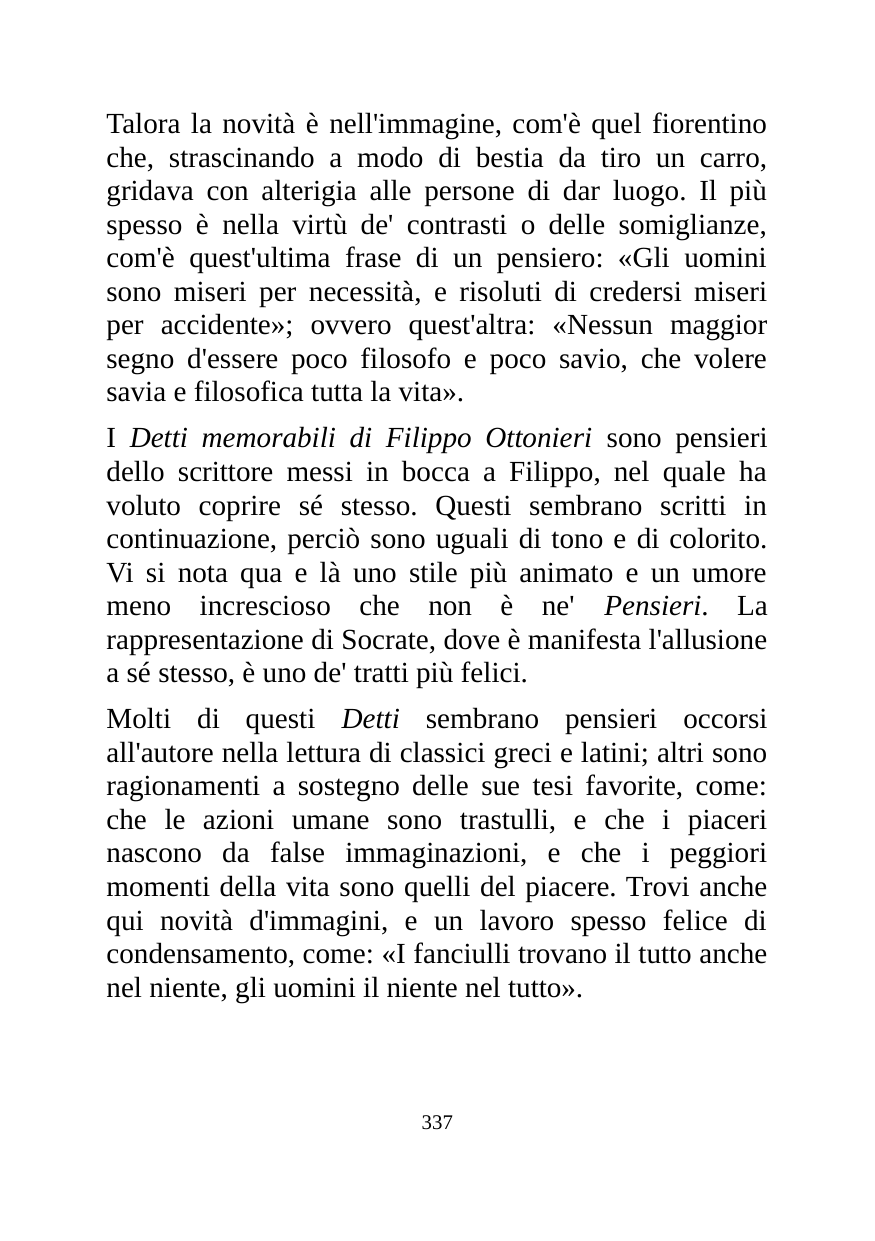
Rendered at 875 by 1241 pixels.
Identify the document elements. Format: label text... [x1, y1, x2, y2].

text Molti di questi Detti sembrano pensieri occorsi all'autore nella lettura di classici greci e latini; altri sono ragionamenti a sostegno delle sue tesi favorite, come: che le azioni umane sono trastulli, e che i piaceri nascono da false immaginazioni, e che i peggiori momenti della vita sono quelli del piacere. Trovi anche qui novità d'immagini, e un lavoro spesso felice di condensamento, come: «I fanciulli trovano il tutto anche nel niente, gli uomini il niente nel tutto». [106, 701, 768, 1003]
text I Detti memorabili di Filippo Ottonieri sono pensieri dello scrittore messi in bocca a Filippo, nel quale ha voluto coprire sé stesso. Questi sembrano scritti in continuazione, perciò sono uguali di tono e di colorito. Vi si nota qua e là uno stile più animato e un umore meno increscioso che non è ne' Pensieri. La rappresentazione di Socrate, dove è manifesta l'allusione a sé stesso, è uno de' tratti più felici. [106, 421, 768, 689]
text Talora la novità è nell'immagine, com'è quel fiorentino che, strascinando a modo di bestia da tiro un carro, gridava con alterigia alle persone di dar luogo. Il più spesso è nella virtù de' contrasti o delle somiglianze, com'è quest'ultima frase di un pensiero: «Gli uomini sono miseri per necessità, e risoluti di credersi miseri per accidente»; ovvero quest'altra: «Nessun maggior segno d'essere poco filosofo e poco savio, che volere savia e filosofica tutta la vita». [106, 106, 768, 408]
